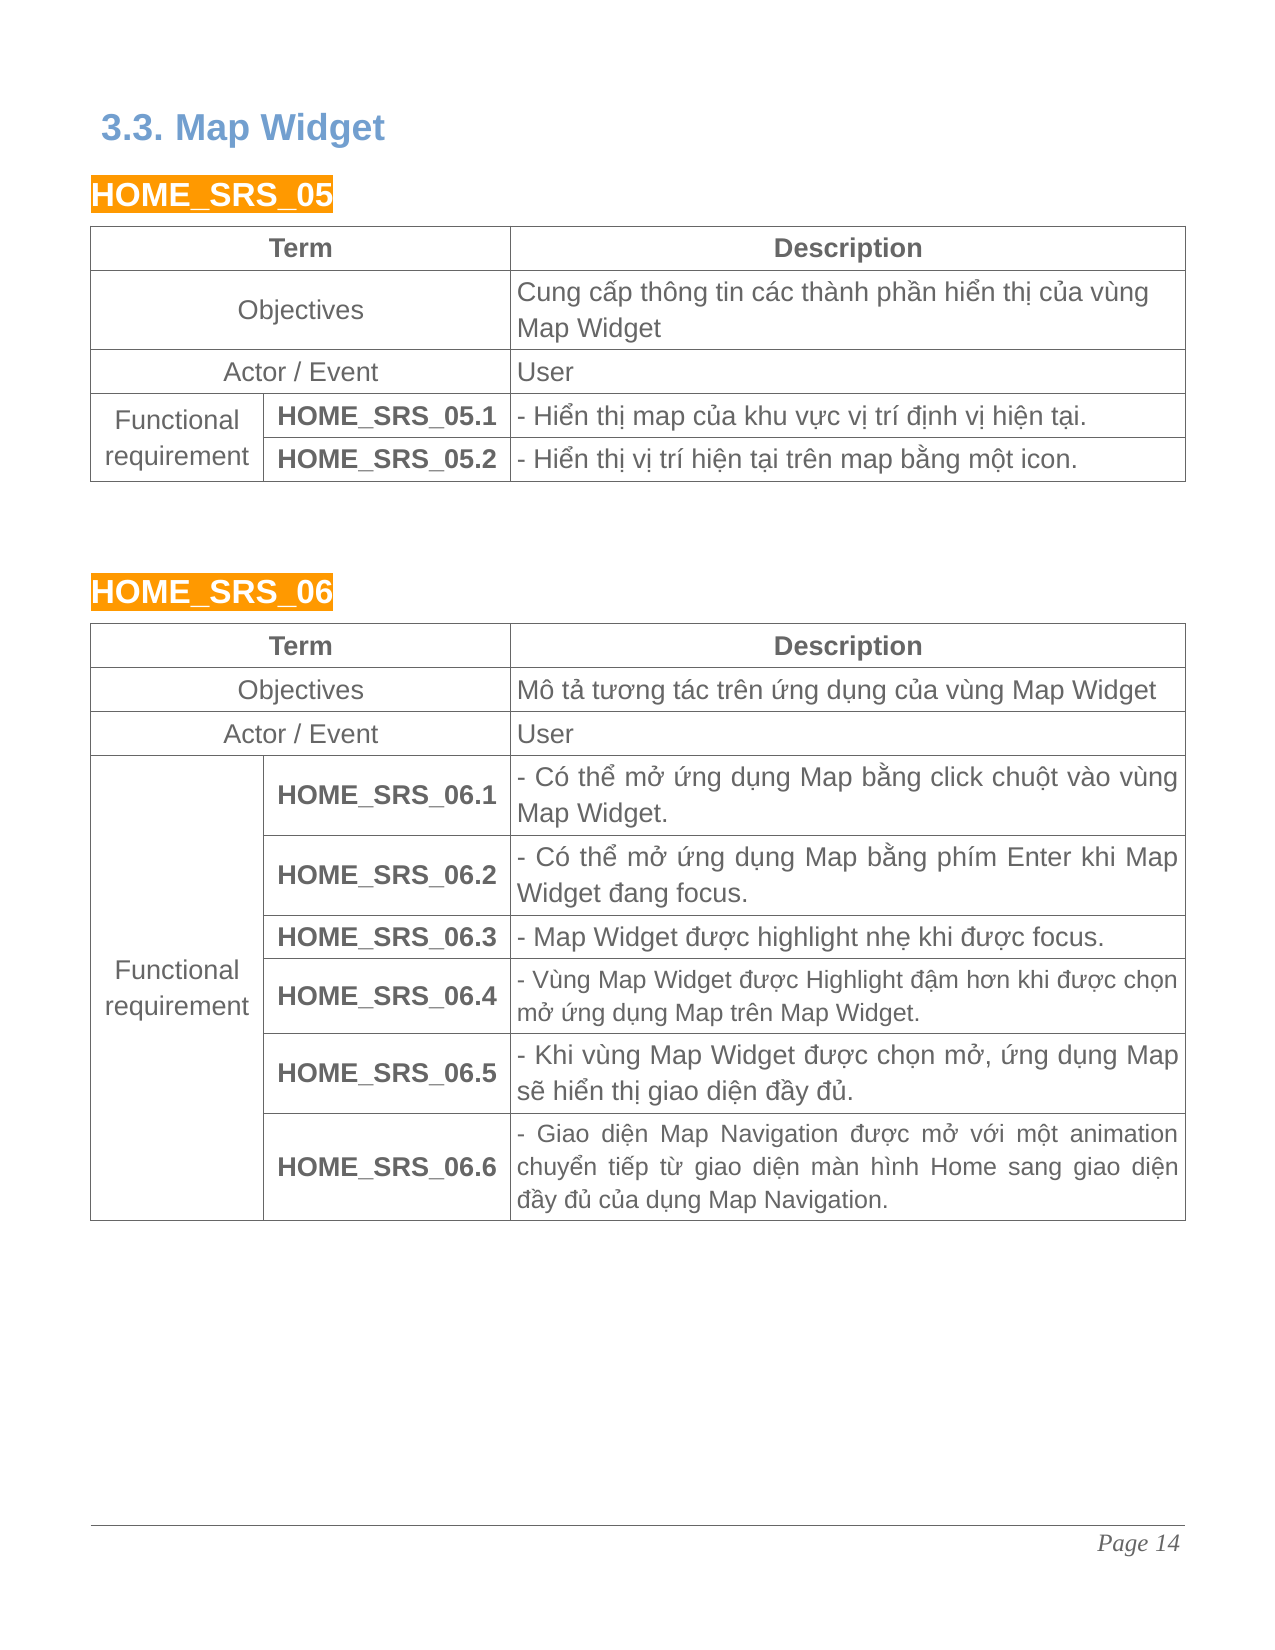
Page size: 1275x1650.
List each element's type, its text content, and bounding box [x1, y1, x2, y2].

table_cell Objectives [91, 668, 510, 711]
table_cell - Có thể mở ứng dụng Map bằng phím Enter khi Map Widget đang focus. [511, 836, 1185, 914]
table_cell HOME_SRS_06.4 [264, 959, 510, 1033]
table_cell Mô tả tương tác trên ứng dụng của vùng Map Widget [511, 668, 1185, 711]
table_cell User [511, 712, 1185, 755]
table_cell Actor / Event [91, 712, 510, 755]
table_header Term [91, 227, 510, 269]
table_cell - Có thể mở ứng dụng Map bằng click chuột vào vùng Map Widget. [511, 756, 1185, 835]
table_header Description [511, 624, 1185, 667]
subtitle HOME_SRS_05 [91, 175, 1185, 213]
table_header Description [511, 227, 1185, 269]
subtitle Map Widget [91, 105, 1185, 148]
table_cell HOME_SRS_06.6 [264, 1114, 510, 1220]
table_cell HOME_SRS_06.1 [264, 756, 510, 835]
table_cell Functional requirement [91, 394, 263, 481]
table_cell Actor / Event [91, 350, 510, 393]
table_cell - Vùng Map Widget được Highlight đậm hơn khi được chọn mở ứng dụng Map trên Map Widget. [511, 959, 1185, 1033]
table_cell - Map Widget được highlight nhẹ khi được focus. [511, 916, 1185, 958]
table_cell Functional requirement [91, 756, 263, 1220]
table_cell - Hiển thị map của khu vực vị trí định vị hiện tại. [511, 394, 1185, 437]
table_cell - Khi vùng Map Widget được chọn mở, ứng dụng Map sẽ hiển thị giao diện đầy đủ. [511, 1034, 1185, 1112]
table_cell HOME_SRS_05.2 [264, 438, 510, 481]
table_cell HOME_SRS_06.3 [264, 916, 510, 958]
subtitle HOME_SRS_06 [91, 572, 1185, 611]
table_cell HOME_SRS_06.5 [264, 1034, 510, 1112]
table_cell Objectives [91, 271, 510, 349]
table_cell HOME_SRS_06.2 [264, 836, 510, 914]
table_cell User [511, 350, 1185, 393]
table_cell - Hiển thị vị trí hiện tại trên map bằng một icon. [511, 438, 1185, 481]
table_cell HOME_SRS_05.1 [264, 394, 510, 437]
table_header Term [91, 624, 510, 667]
table_cell Cung cấp thông tin các thành phần hiển thị của vùng Map Widget [511, 271, 1185, 349]
table_cell - Giao diện Map Navigation được mở với một animation chuyển tiếp từ giao diện màn hình Home sang giao diện đầy đủ của dụng Map Navigation. [511, 1114, 1185, 1220]
